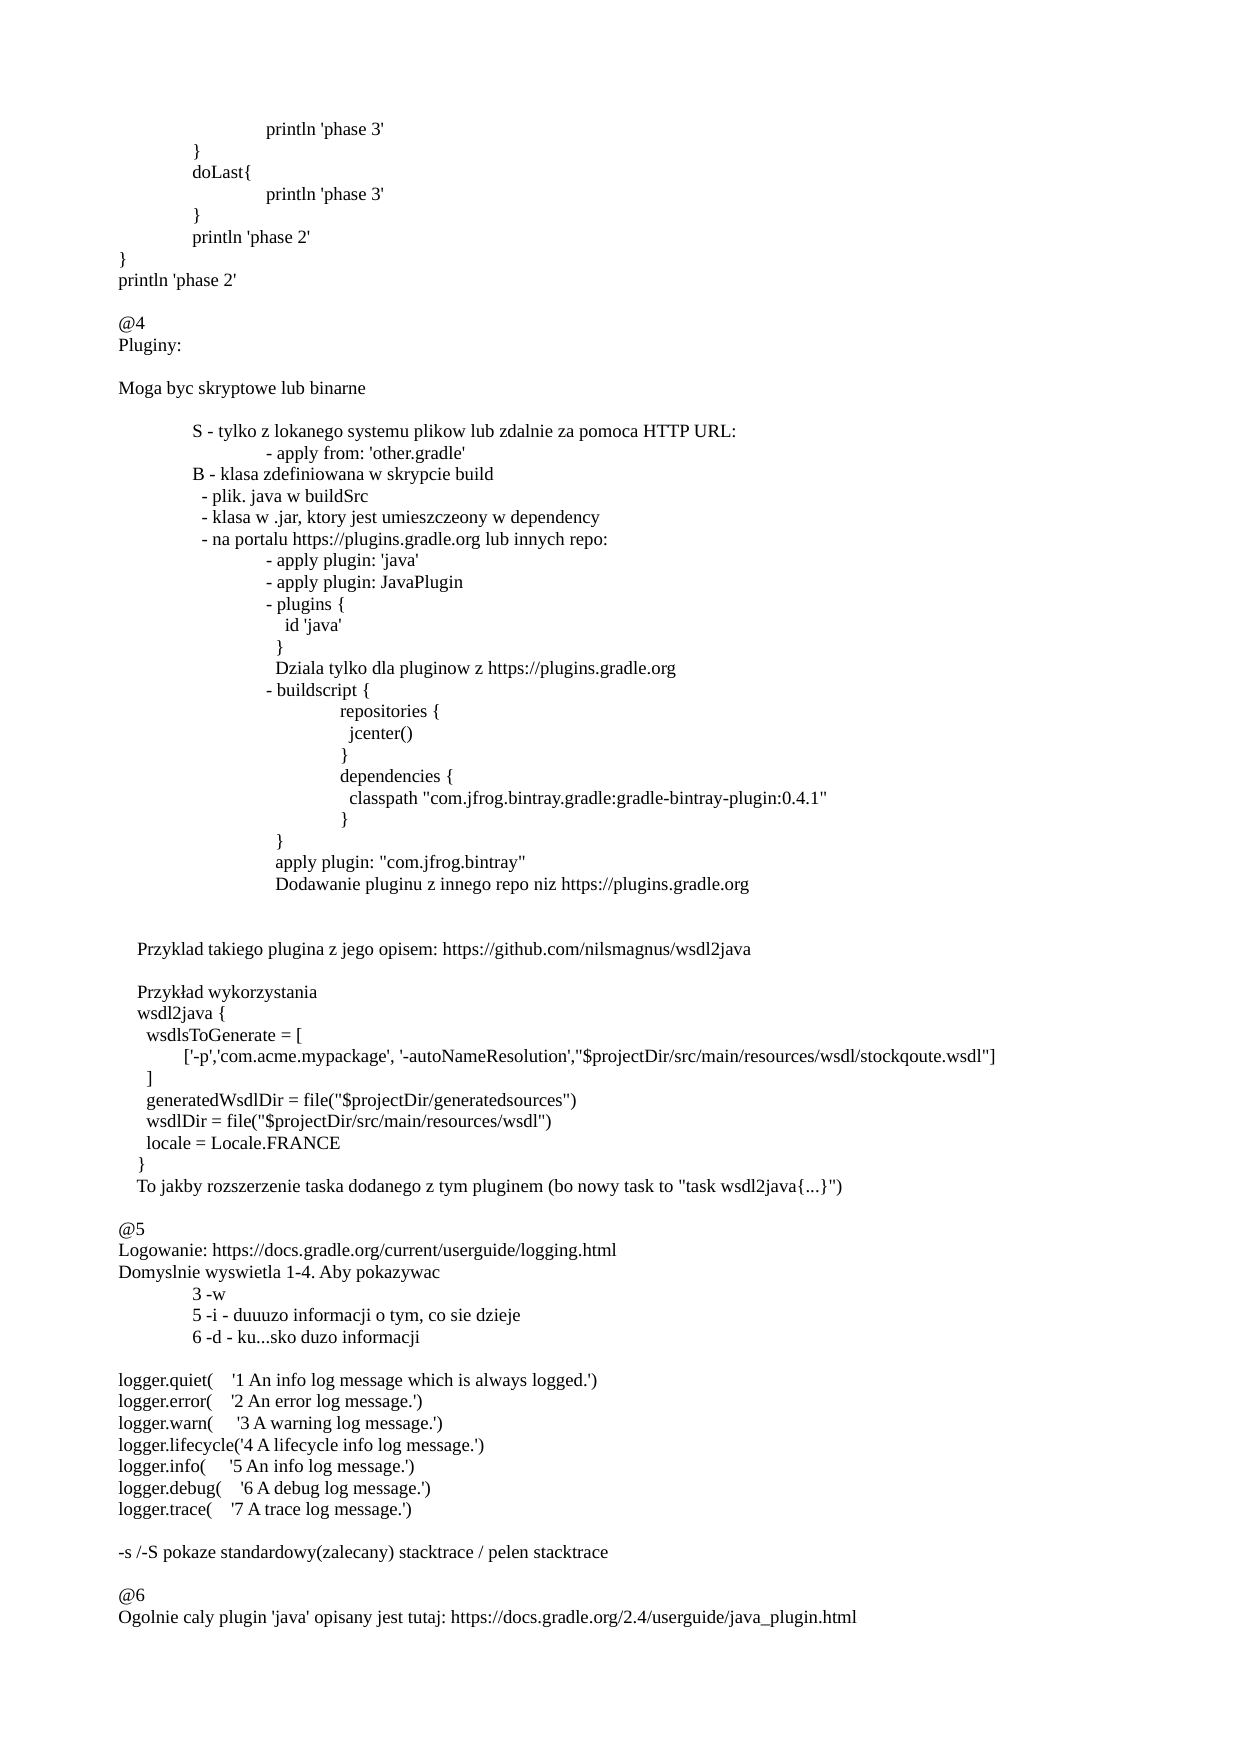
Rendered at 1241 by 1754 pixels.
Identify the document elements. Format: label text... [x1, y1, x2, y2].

text } [118, 1153, 1122, 1175]
text doLast{ [118, 161, 1122, 183]
text Domyslnie wyswietla 1-4. Aby pokazywac [118, 1261, 1122, 1282]
text wsdl2java { [118, 1002, 1122, 1024]
text -s /-S pokaze standardowy(zalecany) stacktrace / pelen stacktrace [118, 1541, 1122, 1563]
text } [118, 830, 1122, 851]
text - apply from: 'other.gradle' [118, 442, 1122, 463]
text - plugins { [118, 592, 1122, 614]
text } [118, 140, 1122, 161]
text @4 [118, 312, 1122, 334]
text logger.debug( '6 A debug log message.') [118, 1477, 1122, 1498]
text classpath "com.jfrog.bintray.gradle:gradle-bintray-plugin:0.4.1" [118, 787, 1122, 808]
text Przykład wykorzystania [118, 981, 1122, 1002]
text logger.warn( '3 A warning log message.') [118, 1412, 1122, 1433]
text apply plugin: "com.jfrog.bintray" [118, 851, 1122, 873]
text } [118, 247, 1122, 269]
text wsdlsToGenerate = [ [118, 1024, 1122, 1045]
text Logowanie: https://docs.gradle.org/current/userguide/logging.html [118, 1239, 1122, 1261]
text Dodawanie pluginu z innego repo niz https://plugins.gradle.org [118, 873, 1122, 894]
text Dziala tylko dla pluginow z https://plugins.gradle.org [118, 657, 1122, 679]
text id 'java' [118, 614, 1122, 636]
text println 'phase 2' [118, 226, 1122, 247]
text 6 -d - ku...sko duzo informacji [118, 1326, 1122, 1347]
text Pluginy: [118, 334, 1122, 355]
text @5 [118, 1218, 1122, 1239]
text ] [118, 1067, 1122, 1088]
text logger.trace( '7 A trace log message.') [118, 1498, 1122, 1520]
text locale = Locale.FRANCE [118, 1132, 1122, 1153]
text logger.quiet( '1 An info log message which is always logged.') [118, 1369, 1122, 1390]
text 5 -i - duuuzo informacji o tym, co sie dzieje [118, 1304, 1122, 1326]
text - klasa w .jar, ktory jest umieszczeony w dependency [118, 506, 1122, 528]
text Ogolnie caly plugin 'java' opisany jest tutaj: https://docs.gradle.org/2.4/userguide/java_plugin.html [118, 1606, 1122, 1627]
text B - klasa zdefiniowana w skrypcie build [118, 463, 1122, 485]
text - apply plugin: JavaPlugin [118, 571, 1122, 592]
text } [118, 743, 1122, 765]
text To jakby rozszerzenie taska dodanego z tym pluginem (bo nowy task to "task wsdl2java{...}") [118, 1175, 1122, 1196]
text generatedWsdlDir = file("$projectDir/generatedsources") [118, 1088, 1122, 1110]
text - apply plugin: 'java' [118, 549, 1122, 571]
text } [118, 636, 1122, 657]
text logger.lifecycle('4 A lifecycle info log message.') [118, 1433, 1122, 1455]
text logger.info( '5 An info log message.') [118, 1455, 1122, 1477]
text ['-p','com.acme.mypackage', '-autoNameResolution',"$projectDir/src/main/resources/wsdl/stockqoute.wsdl"] [118, 1045, 1122, 1067]
text } [118, 204, 1122, 226]
text - na portalu https://plugins.gradle.org lub innych repo: [118, 528, 1122, 549]
text 3 -w [118, 1282, 1122, 1304]
text repositories { [118, 700, 1122, 722]
text println 'phase 2' [118, 269, 1122, 291]
text - plik. java w buildSrc [118, 485, 1122, 506]
text - buildscript { [118, 679, 1122, 700]
text jcenter() [118, 722, 1122, 743]
text S - tylko z lokanego systemu plikow lub zdalnie za pomoca HTTP URL: [118, 420, 1122, 442]
text logger.error( '2 An error log message.') [118, 1390, 1122, 1412]
text println 'phase 3' [118, 118, 1122, 140]
text @6 [118, 1584, 1122, 1606]
text Przyklad takiego plugina z jego opisem: https://github.com/nilsmagnus/wsdl2java [118, 937, 1122, 959]
text wsdlDir = file("$projectDir/src/main/resources/wsdl") [118, 1110, 1122, 1132]
text Moga byc skryptowe lub binarne [118, 377, 1122, 398]
text } [118, 808, 1122, 830]
text dependencies { [118, 765, 1122, 787]
text println 'phase 3' [118, 183, 1122, 204]
